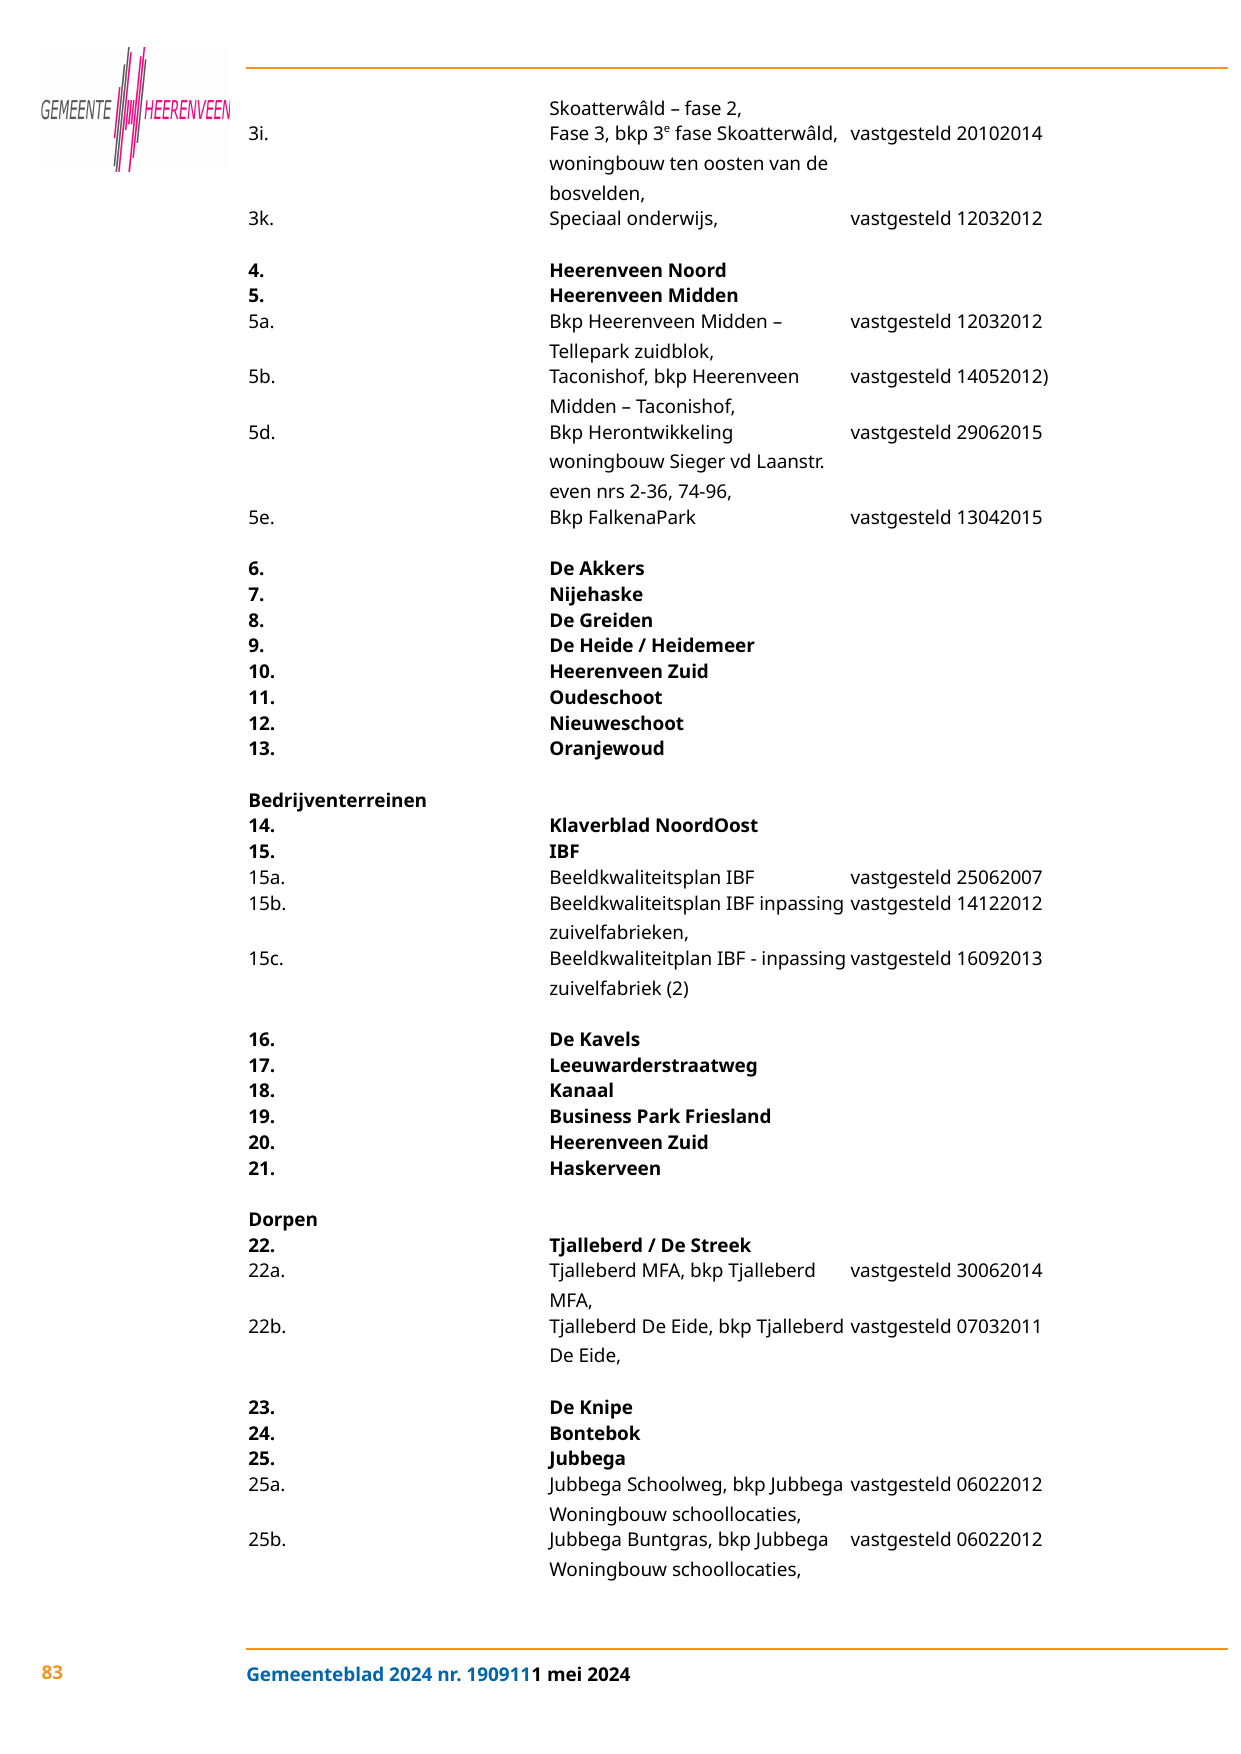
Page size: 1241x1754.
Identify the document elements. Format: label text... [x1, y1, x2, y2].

table_cell 10. [248, 658, 549, 684]
table_cell [850, 231, 1152, 257]
table_cell 8. [248, 607, 549, 632]
table_cell [850, 1155, 1152, 1181]
table_cell 5e. [248, 504, 549, 529]
table_cell 15. [248, 838, 549, 864]
table_cell [850, 1368, 1152, 1394]
table_cell 22b. [248, 1313, 549, 1368]
table_cell Bkp Heerenveen Midden – Tellepark zuidblok, [549, 308, 850, 364]
table_cell 22a. [248, 1258, 549, 1313]
table_cell 25b. [248, 1527, 549, 1582]
table_cell Heerenveen Zuid [549, 1129, 850, 1155]
table_cell [850, 95, 1152, 121]
table_cell [549, 1582, 850, 1608]
table_cell Dorpen [248, 1206, 1152, 1232]
table_cell Skoatterwâld – fase 2, [549, 95, 850, 121]
table_cell 5. [248, 283, 549, 308]
table_cell 5d. [248, 419, 549, 504]
table_cell vastgesteld 06022012 [850, 1471, 1152, 1527]
table_cell De Kavels [549, 1026, 850, 1052]
table_cell IBF [549, 838, 850, 864]
table_cell [549, 1368, 850, 1394]
table_cell 3k. [248, 205, 549, 231]
table_cell [850, 1078, 1152, 1103]
table_cell [850, 1446, 1152, 1471]
table_cell [850, 633, 1152, 658]
table_cell Heerenveen Midden [549, 283, 850, 308]
table_cell Nieuweschoot [549, 710, 850, 735]
table_cell [850, 710, 1152, 735]
table_cell 13. [248, 735, 549, 761]
table_cell Taconishof, bkp Heerenveen Midden – Taconishof, [549, 364, 850, 419]
table_cell vastgesteld 29062015 [850, 419, 1152, 504]
table_cell [248, 231, 549, 257]
table_cell 11. [248, 684, 549, 710]
table_cell [850, 530, 1152, 555]
table_cell 23. [248, 1394, 549, 1420]
table_cell Heerenveen Noord [549, 257, 850, 283]
table_cell [248, 95, 549, 121]
table_cell [850, 1420, 1152, 1446]
table_cell Jubbega Buntgras, bkp Jubbega Woningbouw schoollocaties, [549, 1527, 850, 1582]
table_cell Bontebok [549, 1420, 850, 1446]
table_cell [850, 1181, 1152, 1206]
table_cell De Heide / Heidemeer [549, 633, 850, 658]
table_cell [850, 1394, 1152, 1420]
table_cell [850, 1232, 1152, 1258]
table_cell [850, 607, 1152, 632]
table_cell 15b. [248, 890, 549, 945]
table_cell Speciaal onderwijs, [549, 205, 850, 231]
table_cell 22. [248, 1232, 549, 1258]
table_cell De Akkers [549, 555, 850, 581]
table_cell Beeldkwaliteitsplan IBF inpassing zuivelfabrieken, [549, 890, 850, 945]
table_cell 18. [248, 1078, 549, 1103]
table_cell [850, 684, 1152, 710]
table_cell [248, 1000, 549, 1026]
table_cell [850, 581, 1152, 607]
table_cell Oranjewoud [549, 735, 850, 761]
table_cell [549, 530, 850, 555]
table_cell 25a. [248, 1471, 549, 1527]
table_cell 5b. [248, 364, 549, 419]
table_cell [850, 1026, 1152, 1052]
table_cell 3i. [248, 121, 549, 205]
table_cell Tjalleberd MFA, bkp Tjalleberd MFA, [549, 1258, 850, 1313]
table_cell Jubbega Schoolweg, bkp Jubbega Woningbouw schoollocaties, [549, 1471, 850, 1527]
table_cell 6. [248, 555, 549, 581]
table_cell [248, 1582, 549, 1608]
table_cell vastgesteld 30062014 [850, 1258, 1152, 1313]
table_cell [850, 1103, 1152, 1129]
table_cell 25. [248, 1446, 549, 1471]
table_cell 16. [248, 1026, 549, 1052]
table_cell [248, 1368, 549, 1394]
table_cell [850, 1052, 1152, 1078]
table_cell Jubbega [549, 1446, 850, 1471]
table_cell [850, 555, 1152, 581]
table_cell [549, 1181, 850, 1206]
table_cell Tjalleberd De Eide, bkp Tjalleberd De Eide, [549, 1313, 850, 1368]
table_cell [850, 257, 1152, 283]
table_cell Kanaal [549, 1078, 850, 1103]
table_cell 9. [248, 633, 549, 658]
table_cell 19. [248, 1103, 549, 1129]
table_cell Bkp FalkenaPark [549, 504, 850, 529]
table_cell [850, 1582, 1152, 1608]
table_cell [549, 761, 850, 787]
table_cell vastgesteld 12032012 [850, 308, 1152, 364]
table_cell Bkp Herontwikkeling woningbouw Sieger vd Laanstr. even nrs 2-36, 74-96, [549, 419, 850, 504]
table_cell Oudeschoot [549, 684, 850, 710]
table_cell 14. [248, 813, 549, 838]
table_cell Leeuwarderstraatweg [549, 1052, 850, 1078]
table_cell De Knipe [549, 1394, 850, 1420]
table_cell [850, 761, 1152, 787]
table_cell [850, 1000, 1152, 1026]
table_cell [850, 838, 1152, 864]
table_cell vastgesteld 13042015 [850, 504, 1152, 529]
table_cell 24. [248, 1420, 549, 1446]
table_cell 17. [248, 1052, 549, 1078]
table_cell Heerenveen Zuid [549, 658, 850, 684]
table_cell vastgesteld 14052012) [850, 364, 1152, 419]
table_cell vastgesteld 07032011 [850, 1313, 1152, 1368]
table_cell [248, 761, 549, 787]
table_cell vastgesteld 25062007 [850, 864, 1152, 890]
table_cell [850, 735, 1152, 761]
table_cell 15c. [248, 945, 549, 1000]
table_cell [850, 1129, 1152, 1155]
table_cell vastgesteld 14122012 [850, 890, 1152, 945]
table_cell Business Park Friesland [549, 1103, 850, 1129]
table_cell 12. [248, 710, 549, 735]
table_cell Klaverblad NoordOost [549, 813, 850, 838]
table_cell 5a. [248, 308, 549, 364]
table_cell 21. [248, 1155, 549, 1181]
table_cell Nijehaske [549, 581, 850, 607]
table_cell [549, 231, 850, 257]
table_cell Beeldkwaliteitplan IBF - inpassing zuivelfabriek (2) [549, 945, 850, 1000]
table_cell vastgesteld 06022012 [850, 1527, 1152, 1582]
table_cell [850, 658, 1152, 684]
table_cell 20. [248, 1129, 549, 1155]
picture [41, 47, 231, 172]
table_cell 15a. [248, 864, 549, 890]
table_cell [850, 283, 1152, 308]
table_cell De Greiden [549, 607, 850, 632]
table_cell 7. [248, 581, 549, 607]
table_cell 4. [248, 257, 549, 283]
table_cell vastgesteld 20102014 [850, 121, 1152, 205]
table_cell [248, 1181, 549, 1206]
table_cell Haskerveen [549, 1155, 850, 1181]
table_cell vastgesteld 16092013 [850, 945, 1152, 1000]
table_cell Beeldkwaliteitsplan IBF [549, 864, 850, 890]
table_cell Bedrijventerreinen [248, 787, 1152, 813]
table_cell Fase 3, bkp 3e fase Skoatterwâld, woningbouw ten oosten van de bosvelden, [549, 121, 850, 205]
table_cell vastgesteld 12032012 [850, 205, 1152, 231]
table_cell [248, 530, 549, 555]
table_cell [549, 1000, 850, 1026]
table_cell [850, 813, 1152, 838]
table_cell Tjalleberd / De Streek [549, 1232, 850, 1258]
